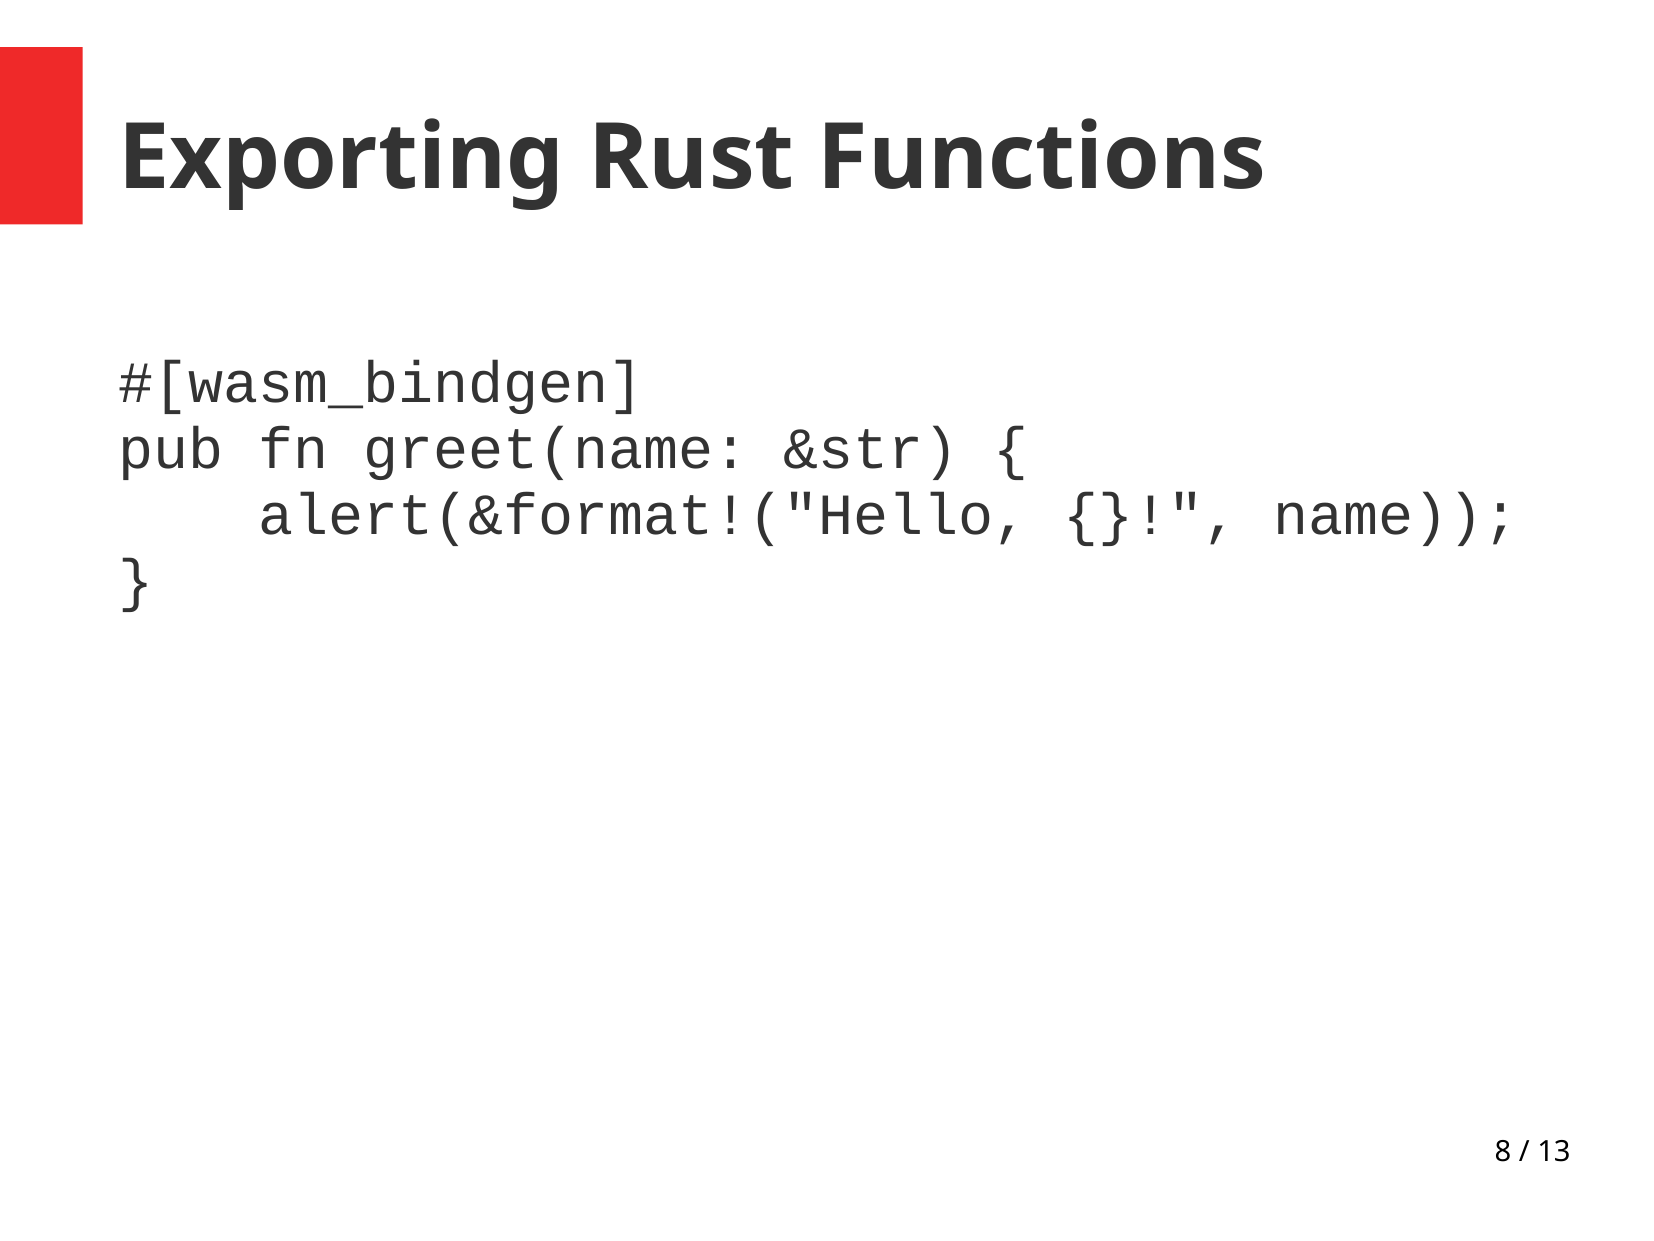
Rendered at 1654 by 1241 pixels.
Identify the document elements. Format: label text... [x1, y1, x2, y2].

title Exporting Rust Functions [118, 49, 1571, 257]
list #[wasm_bindgen] pub fn greet(name: &str) { alert(&format!("Hello, {}!", name)); } [118, 354, 1536, 1074]
